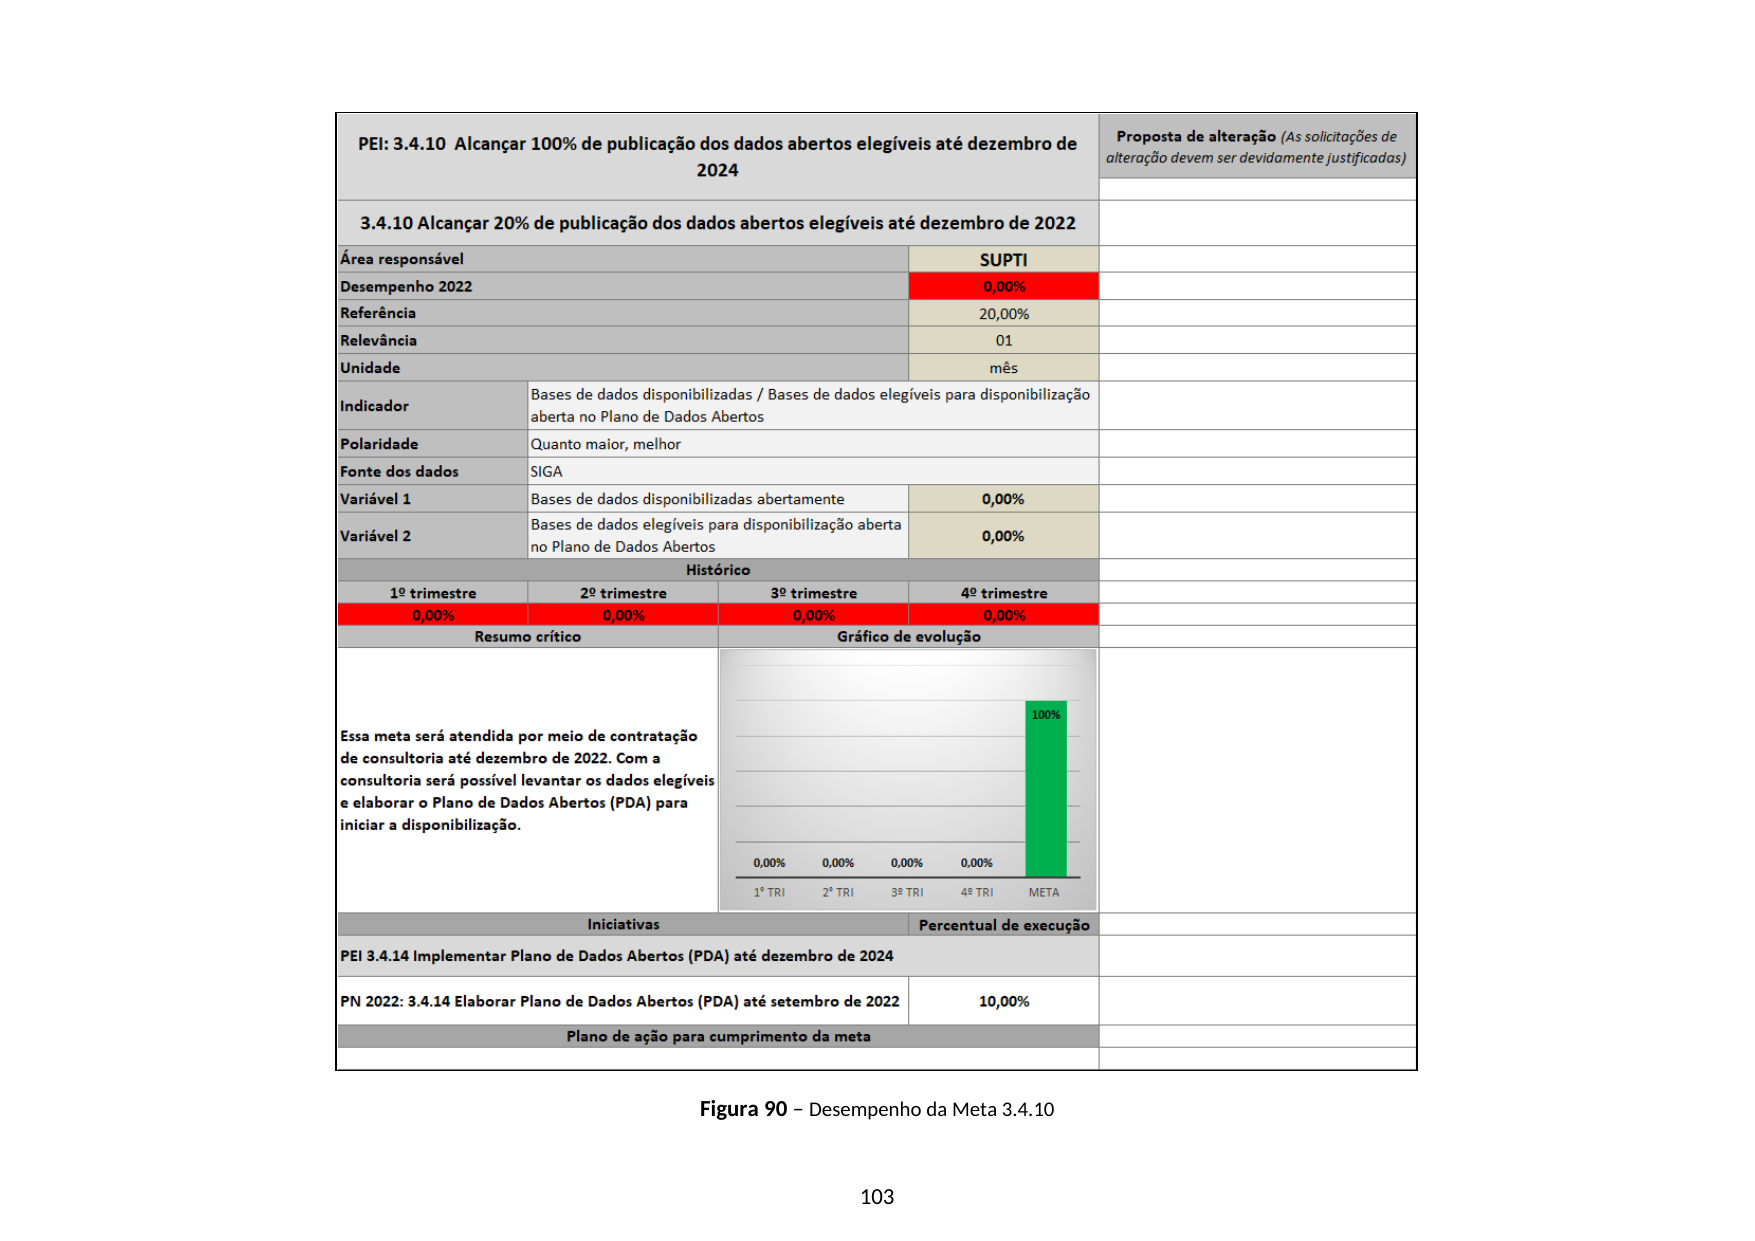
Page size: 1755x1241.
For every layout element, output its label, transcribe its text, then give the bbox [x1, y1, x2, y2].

text Figura 90 – Desempenho da Meta 3.4.10 [579, 1094, 1175, 1122]
